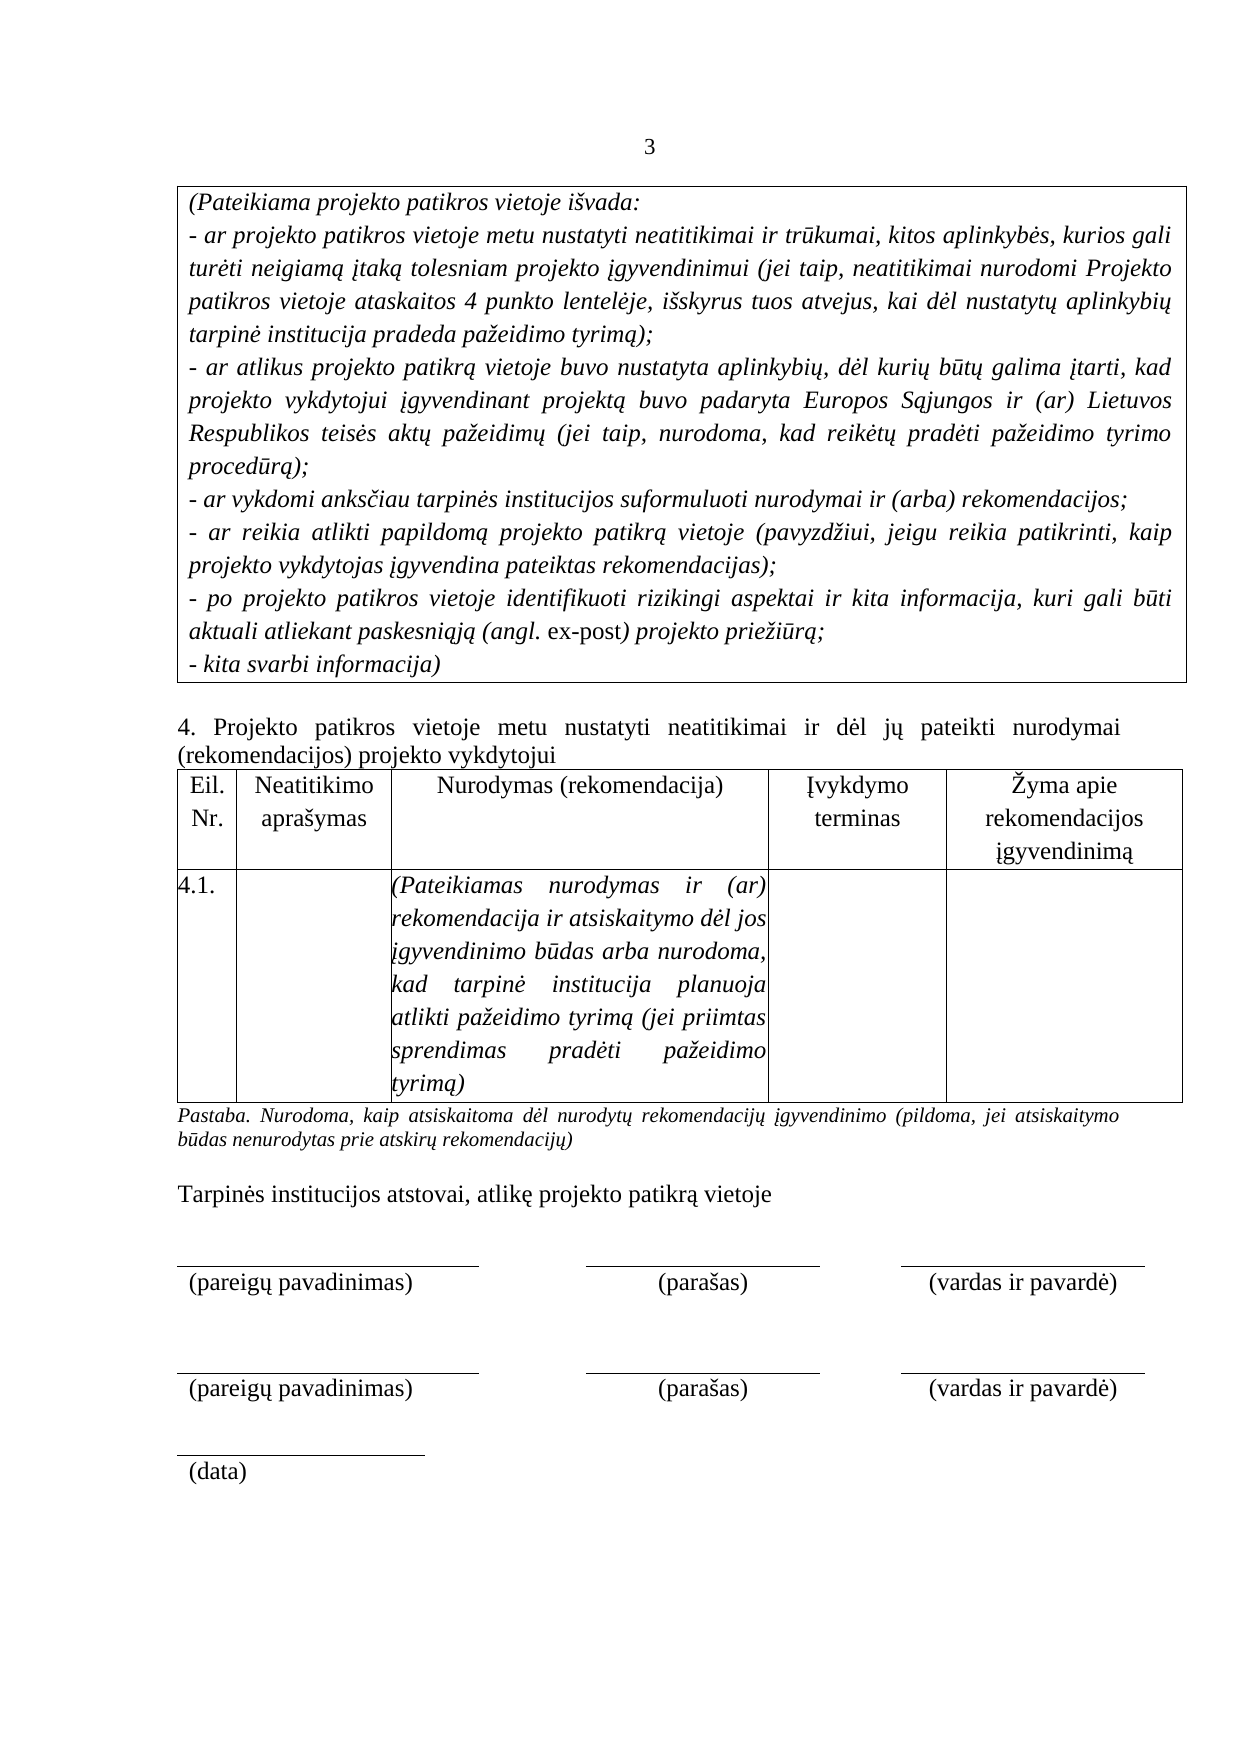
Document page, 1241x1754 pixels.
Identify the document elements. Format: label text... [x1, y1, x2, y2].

table_cell [237, 870, 391, 1102]
table_header (Pateikiama projekto patikros vietoje išvada: - ar projekto patikros vietoje metu nustatyti neatitikimai ir trūkumai, kitos aplinkybės, kurios gali turėti neigiamą įtaką tolesniam projekto įgyvendinimui (jei taip, neatitikimai nurodomi Projekto patikros vietoje ataskaitos 4 punkto lentelėje, išskyrus tuos atvejus, kai dėl nustatytų aplinkybių tarpinė institucija pradeda pažeidimo tyrimą); - ar atlikus projekto patikrą vietoje buvo nustatyta aplinkybių, dėl kurių būtų galima įtarti, kad projekto vykdytojui įgyvendinant projektą buvo padaryta Europos Sąjungos ir (ar) Lietuvos Respublikos teisės aktų pažeidimų (jei taip, nurodoma, kad reikėtų pradėti pažeidimo tyrimo procedūrą); - ar vykdomi anksčiau tarpinės institucijos suformuluoti nurodymai ir (arba) rekomendacijos; - ar reikia atlikti papildomą projekto patikrą vietoje (pavyzdžiui, jeigu reikia patikrinti, kaip projekto vykdytojas įgyvendina pateiktas rekomendacijas); - po projekto patikros vietoje identifikuoti rizikingi aspektai ir kita informacija, kuri gali būti aktuali atliekant paskesniąją (angl. ex-post) projekto priežiūrą; - kita svarbi informacija) [178, 187, 1186, 682]
table_header [479, 1344, 586, 1372]
table_header Nurodymas (rekomendacija) [392, 770, 768, 869]
table_cell (vardas ir pavardė) [901, 1374, 1144, 1402]
text Tarpinės institucijos atstovai, atlikę projekto patikrą vietoje [177, 1179, 1122, 1208]
table_cell [820, 1373, 901, 1402]
table_header [820, 1344, 901, 1372]
table_header Neatitikimo aprašymas [237, 770, 391, 869]
table_cell (parašas) [586, 1267, 820, 1296]
table_header [177, 1344, 479, 1372]
table_cell [820, 1266, 901, 1296]
table_cell (data) [177, 1456, 425, 1485]
table_header [820, 1237, 901, 1266]
table_header [901, 1237, 1144, 1266]
table_header [586, 1237, 820, 1266]
text 4. Projekto patikros vietoje metu nustatyti neatitikimai ir dėl jų pateikti nurodymai (rekomendacijos) projekto vykdytojui [177, 712, 1122, 769]
table_cell (pareigų pavadinimas) [177, 1267, 479, 1296]
table_header [586, 1344, 820, 1372]
table_cell (pareigų pavadinimas) [177, 1374, 479, 1402]
table_header [901, 1344, 1144, 1372]
table_cell [479, 1266, 586, 1296]
table_cell [947, 870, 1182, 1102]
table_header Įvykdymo terminas [769, 770, 946, 869]
table_header Eil. Nr. [178, 770, 236, 869]
table_cell (Pateikiamas nurodymas ir (ar) rekomendacija ir atsiskaitymo dėl jos įgyvendinimo būdas arba nurodoma, kad tarpinė institucija planuoja atlikti pažeidimo tyrimą (jei priimtas sprendimas pradėti pažeidimo tyrimą) [392, 870, 768, 1102]
table_header [177, 1426, 425, 1455]
table_header [177, 1237, 479, 1266]
table_header Žyma apie rekomendacijos įgyvendinimą [947, 770, 1182, 869]
text Pastaba. Nurodoma, kaip atsiskaitoma dėl nurodytų rekomendacijų įgyvendinimo (pildoma, jei atsiskaitymo būdas nenurodytas prie atskirų rekomendacijų) [177, 1103, 1122, 1151]
table_cell (vardas ir pavardė) [901, 1267, 1144, 1296]
table_cell 4.1. [178, 870, 236, 1102]
table_cell [769, 870, 946, 1102]
table_header [479, 1237, 586, 1266]
table_cell [479, 1373, 586, 1402]
table_cell (parašas) [586, 1374, 820, 1402]
